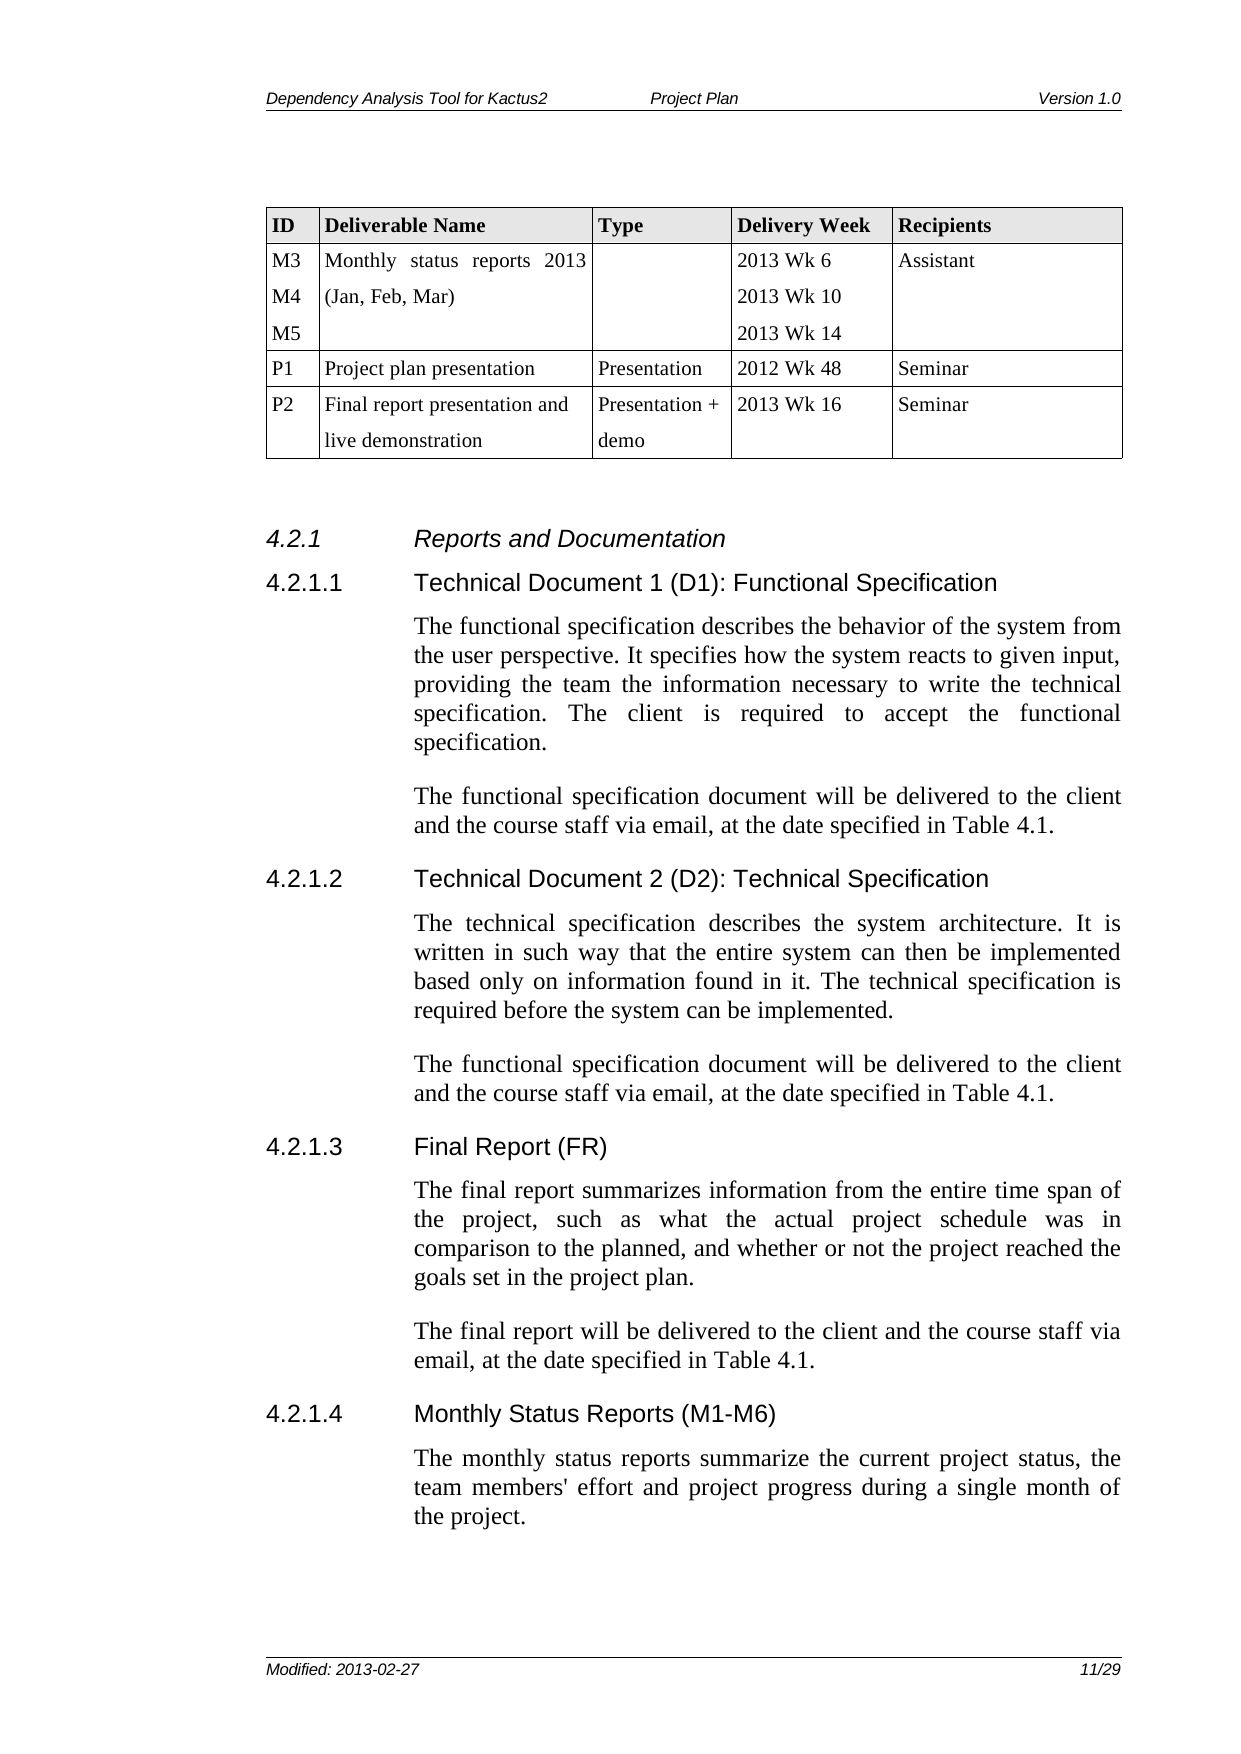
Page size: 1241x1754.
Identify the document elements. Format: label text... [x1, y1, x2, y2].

subtitle Technical Document 1 (D1): Functional Specification [266, 567, 1122, 596]
table_cell Assistant [893, 244, 1122, 350]
table_cell P2 [267, 387, 319, 457]
table_header Recipients [893, 208, 1122, 242]
table_header ID [267, 208, 319, 242]
text The technical specification describes the system architecture. It is written in such way that the entire system can then be implemented based only on information found in it. The technical specification is required before the system can be implemented. [413, 907, 1122, 1024]
table_cell Final report presentation and live demonstration [320, 387, 592, 457]
table_cell Project plan presentation [320, 351, 592, 386]
table_cell 2013 Wk 16 [732, 387, 892, 457]
subtitle Technical Document 2 (D2): Technical Specification [266, 864, 1122, 893]
subtitle Final Report (FR) [266, 1131, 1122, 1161]
table_cell 2012 Wk 48 [732, 351, 892, 386]
table_cell M3 M4 M5 [267, 244, 319, 350]
table_header Delivery Week [732, 208, 892, 242]
table_header Deliverable Name [320, 208, 592, 242]
subtitle Reports and Documentation [266, 524, 1122, 553]
table_cell Seminar [893, 351, 1122, 386]
table_cell Monthly status reports 2013 (Jan, Feb, Mar) [320, 244, 592, 350]
text The functional specification describes the behavior of the system from the user perspective. It specifies how the system reacts to given input, providing the team the information necessary to write the technical specification. The client is required to accept the functional specification. [413, 611, 1122, 756]
table_cell 2013 Wk 6 2013 Wk 10 2013 Wk 14 [732, 244, 892, 350]
table_cell [593, 244, 731, 350]
text The final report will be delivered to the client and the course staff via email, at the date specified in Table 4.1. [413, 1316, 1122, 1374]
subtitle Monthly Status Reports (M1-M6) [266, 1399, 1122, 1428]
table_cell P1 [267, 351, 319, 386]
text The final report summarizes information from the entire time span of the project, such as what the actual project schedule was in comparison to the planned, and whether or not the project reached the goals set in the project plan. [413, 1175, 1122, 1291]
table_header Type [593, 208, 731, 242]
table_cell Presentation [593, 351, 731, 386]
text The functional specification document will be delivered to the client and the course staff via email, at the date specified in Table 4.1. [413, 781, 1122, 839]
text The monthly status reports summarize the current project status, the team members' effort and project progress during a single month of the project. [413, 1442, 1122, 1530]
table_cell Seminar [893, 387, 1122, 457]
table_cell Presentation + demo [593, 387, 731, 457]
text The functional specification document will be delivered to the client and the course staff via email, at the date specified in Table 4.1. [413, 1048, 1122, 1107]
